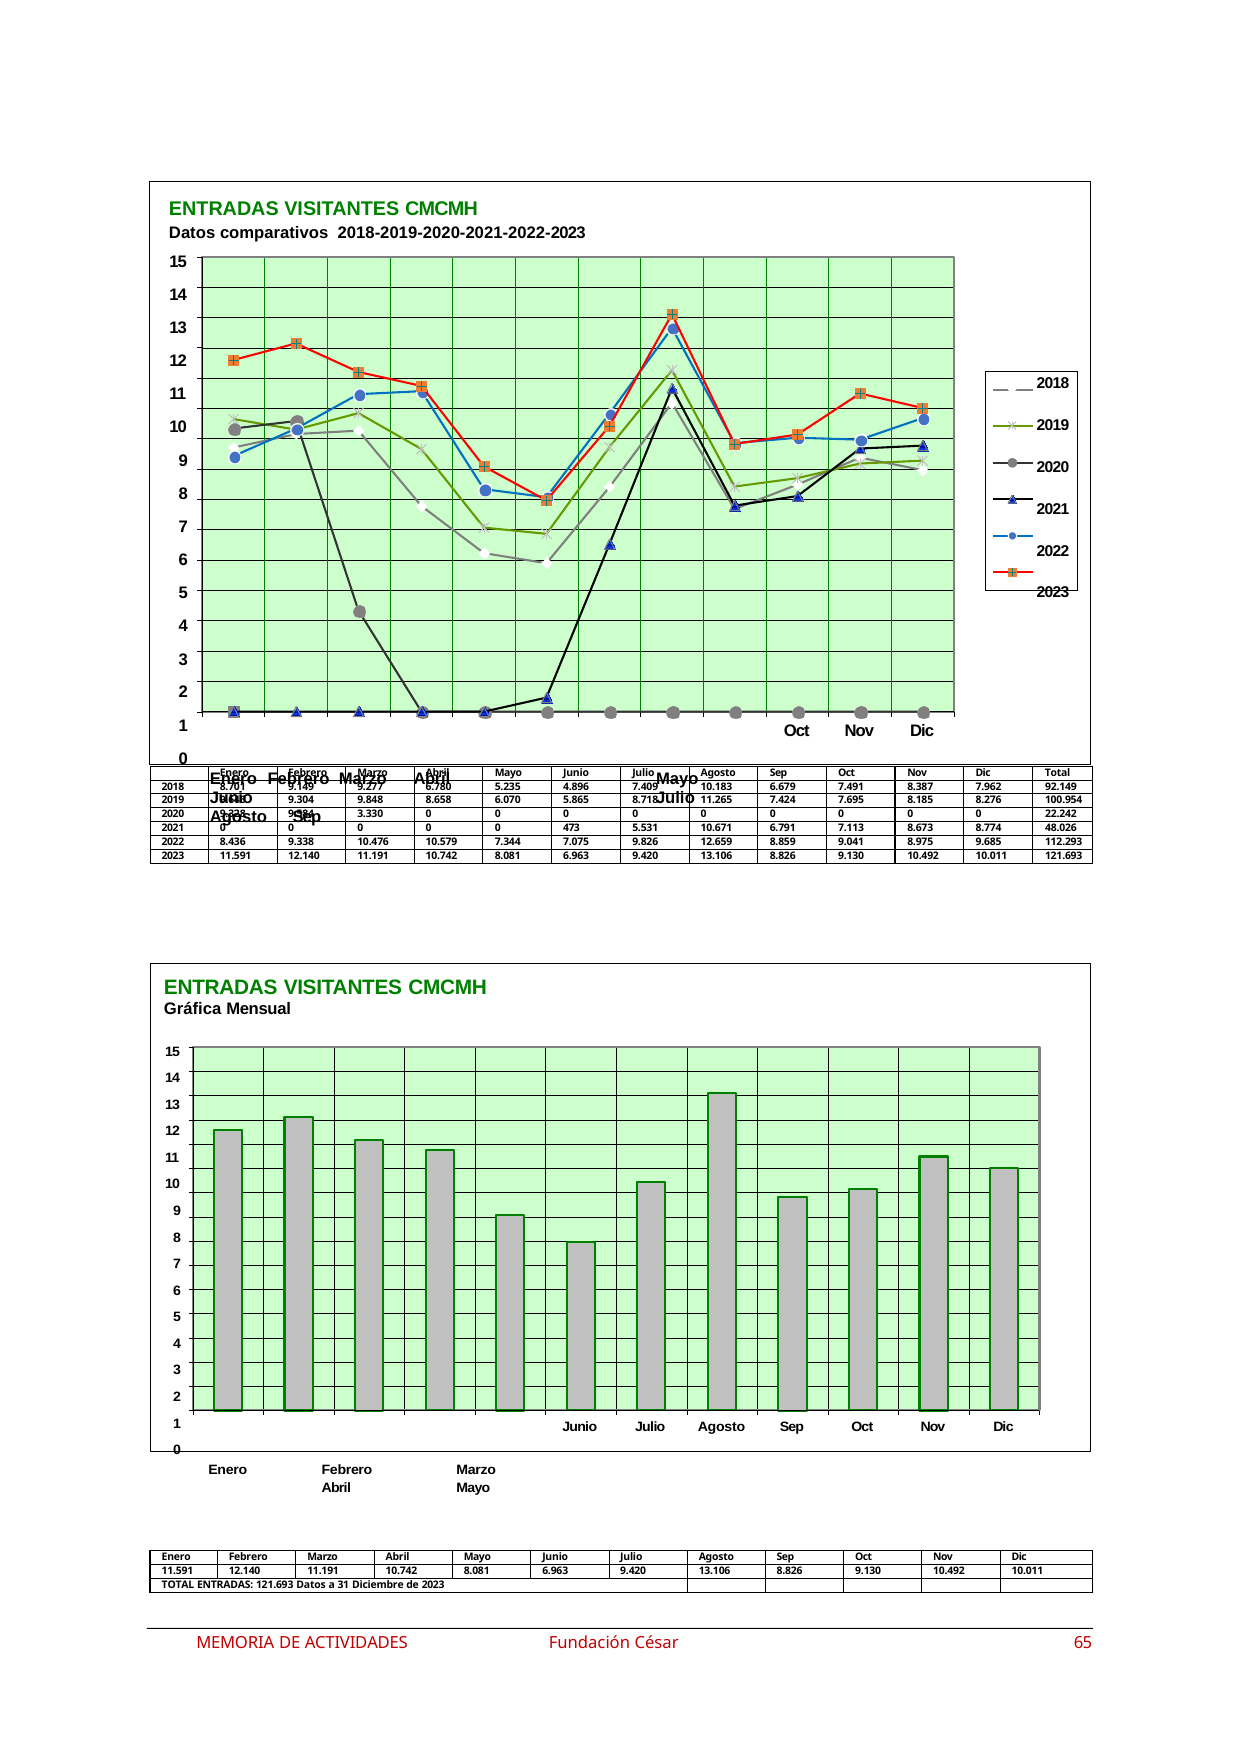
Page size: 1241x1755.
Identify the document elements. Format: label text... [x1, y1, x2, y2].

table_cell 9.277 [346, 781, 414, 793]
table_cell 10.492 [922, 1565, 1000, 1578]
table_cell 6.963 [531, 1565, 609, 1578]
table_cell [922, 1579, 1000, 1592]
table_header Julio [621, 767, 689, 779]
table_cell 0 [758, 808, 826, 821]
table_cell 0 [278, 822, 345, 835]
table_cell 12.140 [218, 1565, 295, 1578]
table_cell 10.492 [896, 850, 963, 863]
table_cell 7.491 [827, 781, 894, 793]
table_cell 11.191 [296, 1565, 374, 1578]
table_cell 9.420 [621, 850, 689, 863]
table_cell 6.963 [552, 850, 620, 863]
table_cell [766, 1579, 843, 1592]
table_header Oct [844, 1551, 921, 1564]
table_cell 8.826 [766, 1565, 843, 1578]
table_cell 11.191 [346, 850, 414, 863]
table_header Total [1033, 767, 1092, 779]
table_cell [1001, 1579, 1092, 1592]
table_cell 7.344 [483, 836, 551, 849]
table_header Febrero [278, 767, 345, 779]
table_cell 0 [483, 822, 551, 835]
table_cell 7.424 [758, 794, 826, 807]
table_cell 8.774 [964, 822, 1032, 835]
table_cell 13.106 [688, 1565, 765, 1578]
table_cell 22.242 [1033, 808, 1092, 821]
table_header Oct [827, 767, 894, 779]
table_cell 8.826 [758, 850, 826, 863]
table_header Nov [896, 767, 963, 779]
table_header Julio [610, 1551, 687, 1564]
table_cell 11.591 [151, 1565, 217, 1578]
table_cell 6.070 [483, 794, 551, 807]
table_cell 10.183 [690, 781, 757, 793]
table_cell 9.646 [209, 794, 277, 807]
table_cell 112.293 [1033, 836, 1092, 849]
table_cell 11.591 [209, 850, 277, 863]
table_cell 121.693 [1033, 850, 1092, 863]
table_cell 0 [964, 808, 1032, 821]
table_header Enero [209, 767, 277, 779]
table_cell [844, 1579, 921, 1592]
table_cell 6.791 [758, 822, 826, 835]
table_cell 12.659 [690, 836, 757, 849]
table_cell 3.330 [346, 808, 414, 821]
table_cell 8.081 [453, 1565, 530, 1578]
table_cell 10.476 [346, 836, 414, 849]
table_header Agosto [690, 767, 757, 779]
table_cell 100.954 [1033, 794, 1092, 807]
table_header Abril [375, 1551, 452, 1564]
table_cell 9.041 [827, 836, 894, 849]
table_cell 473 [552, 822, 620, 835]
table_cell 9.826 [621, 836, 689, 849]
table_cell 0 [415, 808, 482, 821]
table_header Dic [964, 767, 1032, 779]
table_header Mayo [483, 767, 551, 779]
table_cell 9.420 [610, 1565, 687, 1578]
table_header Enero [151, 1551, 217, 1564]
table_cell 2022 [151, 836, 208, 849]
table_cell 2023 [151, 850, 208, 863]
table_cell 7.409 [621, 781, 689, 793]
table_cell 0 [483, 808, 551, 821]
table_cell 7.075 [552, 836, 620, 849]
table_cell 9.584 [278, 808, 345, 821]
table_cell [688, 1579, 765, 1592]
table_header Febrero [218, 1551, 295, 1564]
table_cell 5.865 [552, 794, 620, 807]
table_cell 2019 [151, 794, 208, 807]
table_cell 8.673 [896, 822, 963, 835]
table_cell 0 [896, 808, 963, 821]
table_cell 9.130 [844, 1565, 921, 1578]
table_cell 7.695 [827, 794, 894, 807]
table_cell 5.235 [483, 781, 551, 793]
table_cell 10.742 [375, 1565, 452, 1578]
table_cell 9.848 [346, 794, 414, 807]
table_cell 0 [827, 808, 894, 821]
table_cell 11.265 [690, 794, 757, 807]
table_header Mayo [453, 1551, 530, 1564]
table_cell 12.140 [278, 850, 345, 863]
table_cell 9.338 [278, 836, 345, 849]
table_cell 10.671 [690, 822, 757, 835]
table_cell 6.679 [758, 781, 826, 793]
table_cell 8.859 [758, 836, 826, 849]
table_cell 2021 [151, 822, 208, 835]
table_header Sep [758, 767, 826, 779]
table_cell 0 [552, 808, 620, 821]
table_cell 9.685 [964, 836, 1032, 849]
table_header Junio [531, 1551, 609, 1564]
table_cell 2018 [151, 781, 208, 793]
table_header Marzo [296, 1551, 374, 1564]
table_cell 9.149 [278, 781, 345, 793]
table_cell 8.975 [896, 836, 963, 849]
table_cell 13.106 [690, 850, 757, 863]
table_cell 0 [621, 808, 689, 821]
table_cell 10.011 [964, 850, 1032, 863]
table_header Nov [922, 1551, 1000, 1564]
table_cell 0 [209, 822, 277, 835]
table_cell 92.149 [1033, 781, 1092, 793]
table_cell TOTAL ENTRADAS: 121.693 Datos a 31 Diciembre de 2023 [151, 1579, 687, 1592]
table_header [151, 767, 208, 779]
table_cell 8.718 [621, 794, 689, 807]
table_cell 9.304 [278, 794, 345, 807]
table_cell 0 [690, 808, 757, 821]
table_cell 10.579 [415, 836, 482, 849]
table_cell 6.780 [415, 781, 482, 793]
table_header Abril [415, 767, 482, 779]
table_cell 4.896 [552, 781, 620, 793]
table_header Marzo [346, 767, 414, 779]
table_header Dic [1001, 1551, 1092, 1564]
table_cell 8.701 [209, 781, 277, 793]
table_cell 8.436 [209, 836, 277, 849]
table_header Sep [766, 1551, 843, 1564]
table_header Junio [552, 767, 620, 779]
table_cell 0 [346, 822, 414, 835]
table_cell 0 [415, 822, 482, 835]
table_cell 7.113 [827, 822, 894, 835]
table_header Agosto [688, 1551, 765, 1564]
table_cell 8.387 [896, 781, 963, 793]
table_cell 5.531 [621, 822, 689, 835]
table_cell 7.962 [964, 781, 1032, 793]
table_cell 2020 [151, 808, 208, 821]
table_cell 8.276 [964, 794, 1032, 807]
table_cell 10.011 [1001, 1565, 1092, 1578]
table_cell 10.742 [415, 850, 482, 863]
table_cell 8.081 [483, 850, 551, 863]
table_cell 8.658 [415, 794, 482, 807]
table_cell 9.130 [827, 850, 894, 863]
table_cell 48.026 [1033, 822, 1092, 835]
table_cell 9.328 [209, 808, 277, 821]
table_cell 8.185 [896, 794, 963, 807]
